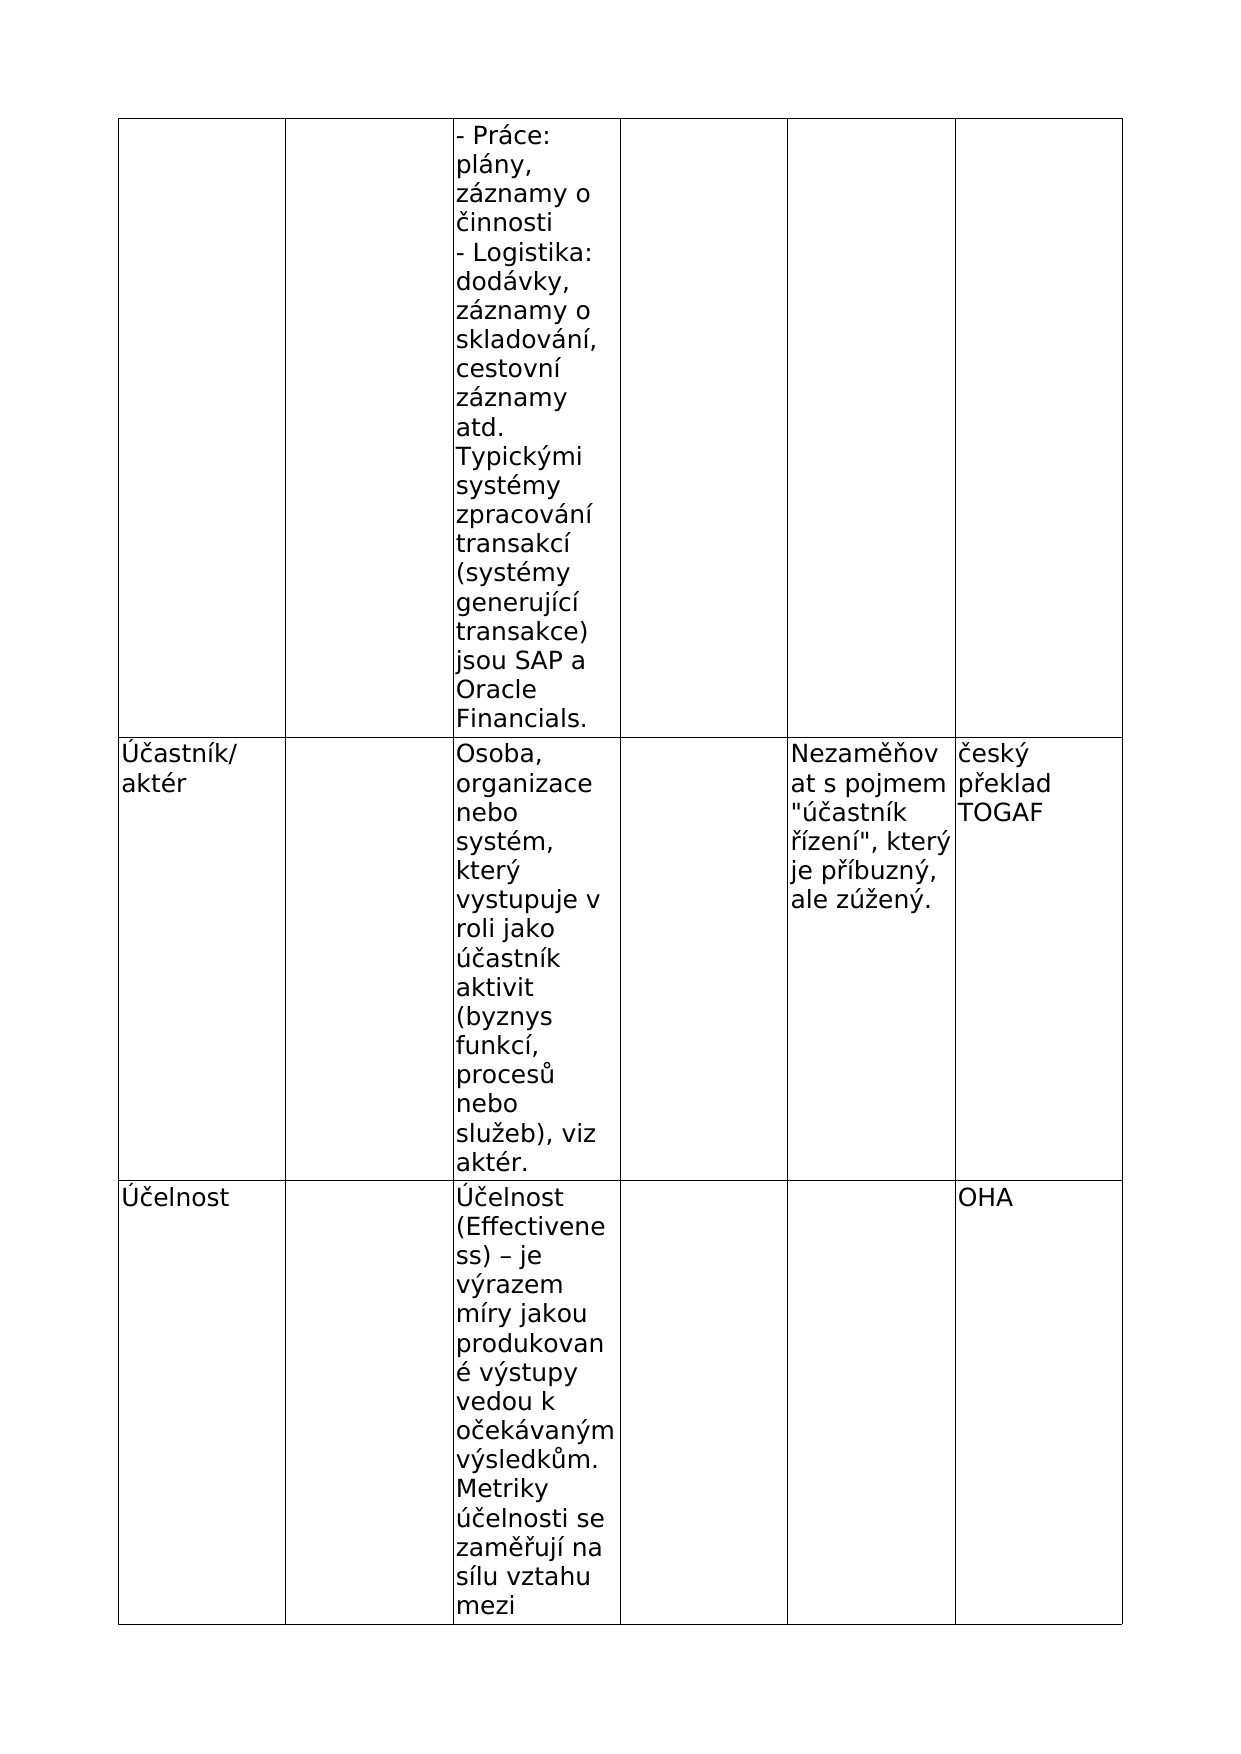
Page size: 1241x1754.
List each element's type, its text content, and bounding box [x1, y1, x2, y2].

table_cell [286, 119, 453, 737]
table_cell [956, 119, 1122, 737]
table_cell [621, 1181, 787, 1623]
table_cell [788, 1181, 955, 1623]
table_cell [621, 738, 787, 1180]
table_cell Nezaměňovat s pojmem "účastník řízení", který je příbuzný, ale zúžený. [788, 738, 955, 1180]
table_cell - Práce: plány, záznamy o činnosti - Logistika: dodávky, záznamy o skladování, cestovní záznamy atd. Typickými systémy zpracování transakcí (systémy generující transakce) jsou SAP a Oracle Financials. [454, 119, 620, 737]
table_cell [286, 738, 453, 1180]
table_cell [621, 119, 787, 737]
table_cell český překlad TOGAF [956, 738, 1122, 1180]
table_cell [788, 119, 955, 737]
table_cell Účelnost [119, 1181, 285, 1623]
table_cell Osoba, organizace nebo systém, který vystupuje v roli jako účastník aktivit (byznys funkcí, procesů nebo služeb), viz aktér. [454, 738, 620, 1180]
table_cell [286, 1181, 453, 1623]
table_cell OHA [956, 1181, 1122, 1623]
table_cell Účastník/aktér [119, 738, 285, 1180]
table_cell Účelnost (Effectiveness) – je výrazem míry jakou produkované výstupy vedou k očekávaným výsledkům. Metriky účelnosti se zaměřují na sílu vztahu mezi [454, 1181, 620, 1623]
table_cell [119, 119, 285, 737]
